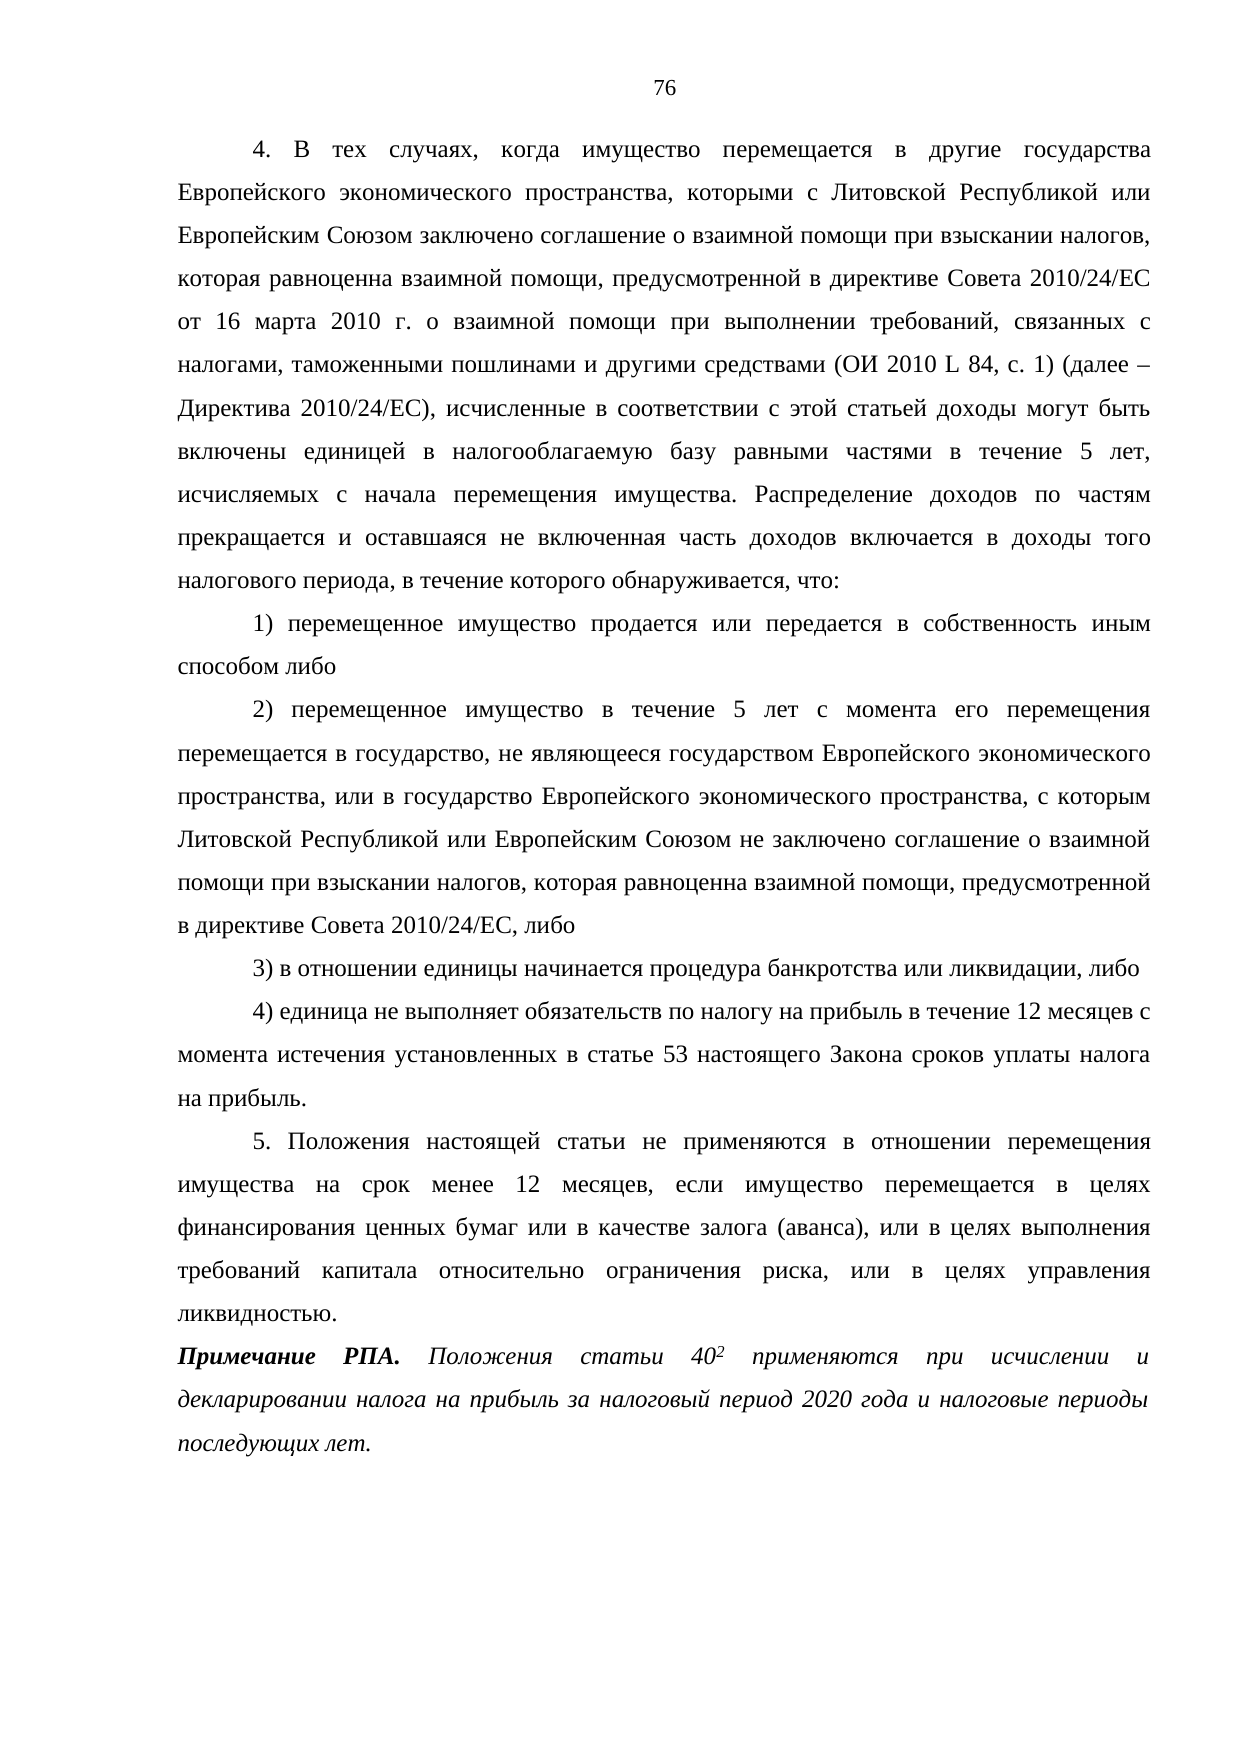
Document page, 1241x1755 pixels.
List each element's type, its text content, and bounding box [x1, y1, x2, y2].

text 1) перемещенное имущество продается или передается в собственность иным способом либо [177, 608, 1152, 680]
text 2) перемещенное имущество в течение 5 лет с момента его перемещения перемещается в государство, не являющееся государством Европейского экономического пространства, или в государство Европейского экономического пространства, с которым Литовской Республикой или Европейским Союзом не заключено соглашение о взаимной помощи при взыскании налогов, которая равноценна взаимной помощи, предусмотренной в директиве Совета 2010/24/ЕС, либо [177, 694, 1152, 939]
text 4. В тех случаях, когда имущество перемещается в другие государства Европейского экономического пространства, которыми с Литовской Республикой или Европейским Союзом заключено соглашение о взаимной помощи при взыскании налогов, которая равноценна взаимной помощи, предусмотренной в директиве Совета 2010/24/ЕС от 16 марта 2010 г. о взаимной помощи при выполнении требований, связанных с налогами, таможенными пошлинами и другими средствами (OИ 2010 L 84, с. 1) (далее – Директива 2010/24/ЕС), исчисленные в соответствии с этой статьей доходы могут быть включены единицей в налогооблагаемую базу равными частями в течение 5 лет, исчисляемых с начала перемещения имущества. Распределение доходов по частям прекращается и оставшаяся не включенная часть доходов включается в доходы того налогового периода, в течение которого обнаруживается, что: [177, 134, 1152, 594]
text 4) единица не выполняет обязательств по налогу на прибыль в течение 12 месяцев с момента истечения установленных в статье 53 настоящего Закона сроков уплаты налога на прибыль. [177, 996, 1152, 1111]
text 5. Положения настоящей статьи не применяются в отношении перемещения имущества на срок менее 12 месяцев, если имущество перемещается в целях финансирования ценных бумаг или в качестве залога (аванса), или в целях выполнения требований капитала относительно ограничения риска, или в целях управления ликвидностью. [177, 1126, 1152, 1327]
text 3) в отношении единицы начинается процедура банкротства или ликвидации, либо [177, 953, 1152, 982]
text Примечание РПА. Положения статьи 402 применяются при исчислении и декларировании налога на прибыль за налоговый период 2020 года и налоговые периоды последующих лет. [177, 1341, 1152, 1456]
